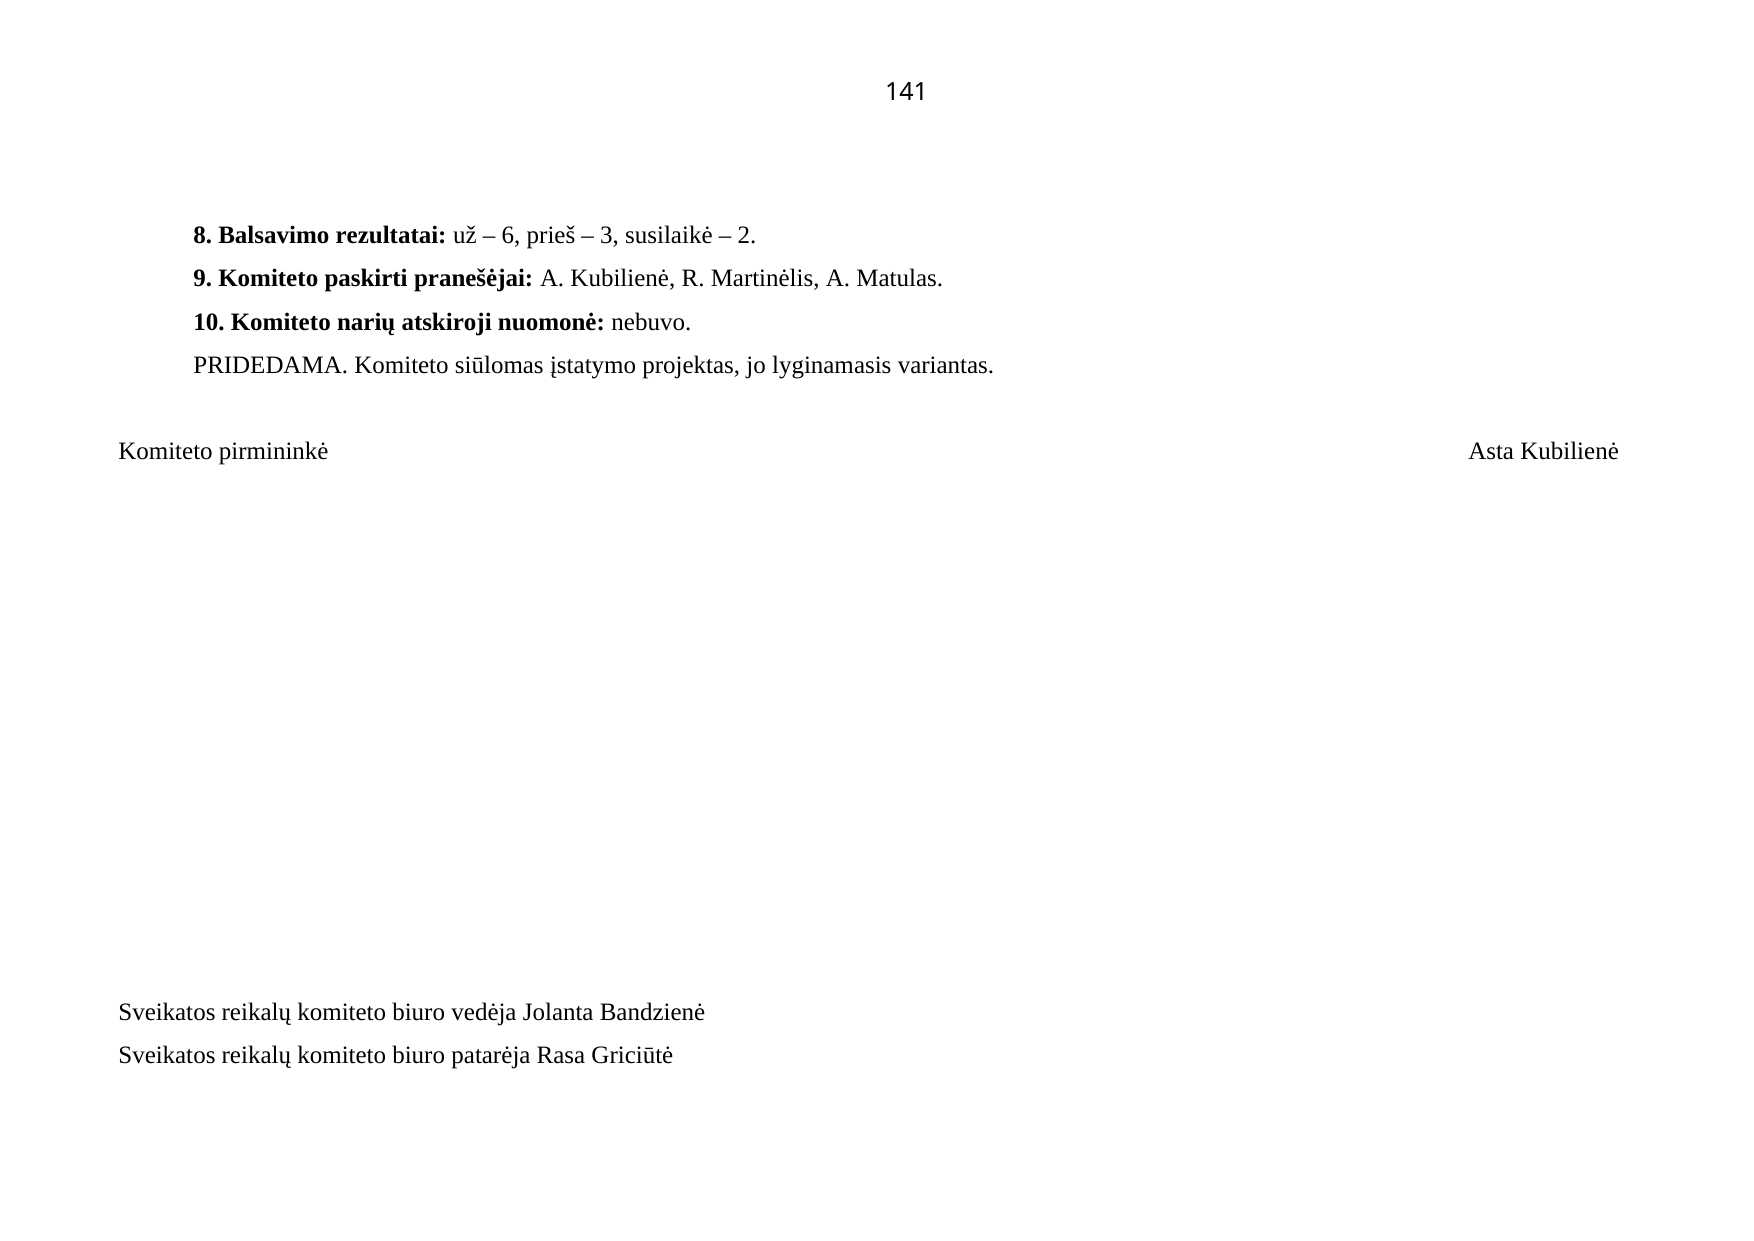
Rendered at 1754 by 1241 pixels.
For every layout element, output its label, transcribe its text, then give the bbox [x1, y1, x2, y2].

text 8. Balsavimo rezultatai: už – 6, prieš – 3, susilaikė – 2. [118, 220, 1695, 249]
text PRIDEDAMA. Komiteto siūlomas įstatymo projektas, jo lyginamasis variantas. [118, 350, 1695, 378]
text Sveikatos reikalų komiteto biuro vedėja Jolanta Bandzienė [118, 997, 1695, 1025]
text 10. Komiteto narių atskiroji nuomonė: nebuvo. [118, 307, 1695, 335]
text Sveikatos reikalų komiteto biuro patarėja Rasa Griciūtė [118, 1040, 1695, 1068]
text 9. Komiteto paskirti pranešėjai: A. Kubilienė, R. Martinėlis, A. Matulas. [118, 263, 1695, 292]
text Komiteto pirmininkė Asta Kubilienė [118, 436, 1695, 465]
